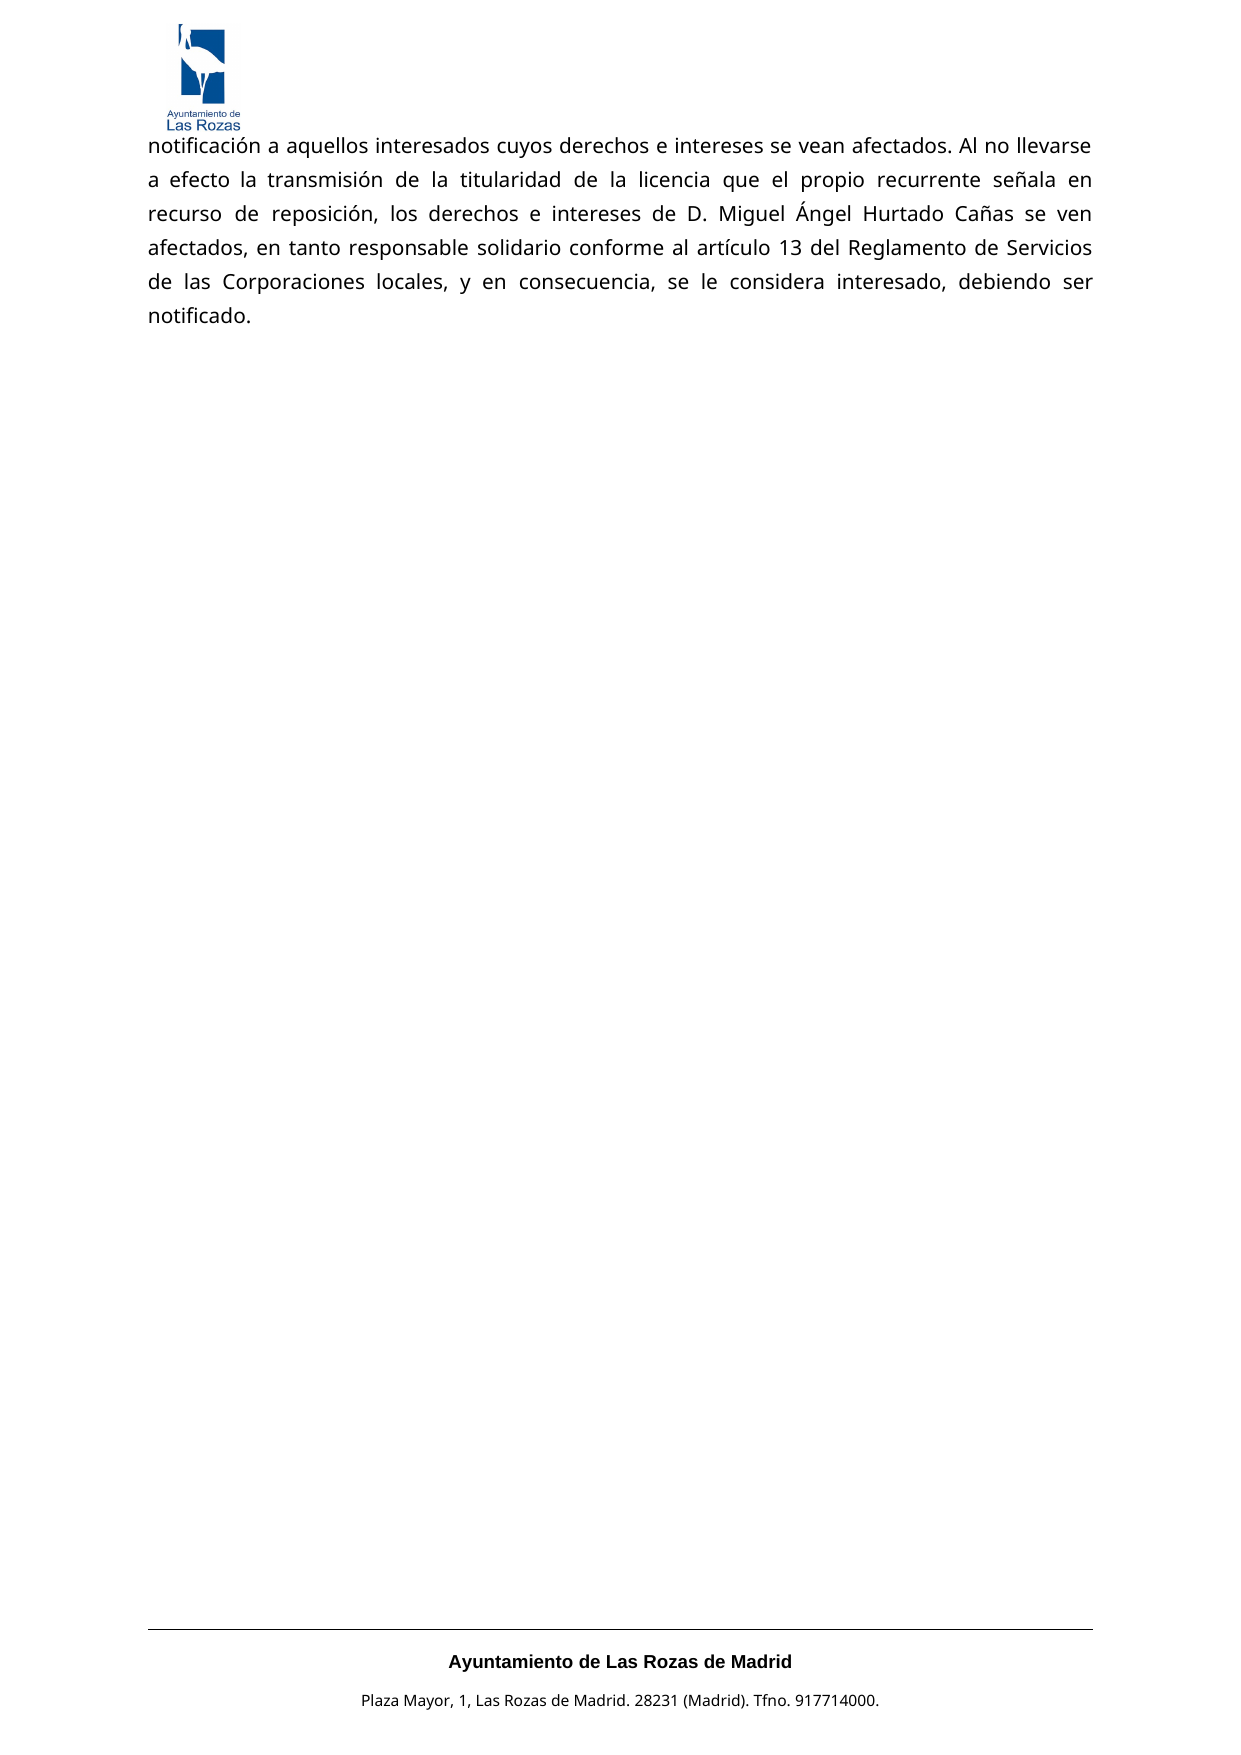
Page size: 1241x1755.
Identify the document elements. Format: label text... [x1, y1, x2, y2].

text notificación a aquellos interesados cuyos derechos e intereses se vean afectados. Al no llevarse a efecto la transmisión de la titularidad de la licencia que el propio recurrente señala en recurso de reposición, los derechos e intereses de D. Miguel Ángel Hurtado Cañas se ven afectados, en tanto responsable solidario conforme al artículo 13 del Reglamento de Servicios de las Corporaciones locales, y en consecuencia, se le considera interesado, debiendo ser notificado. [148, 131, 1093, 330]
